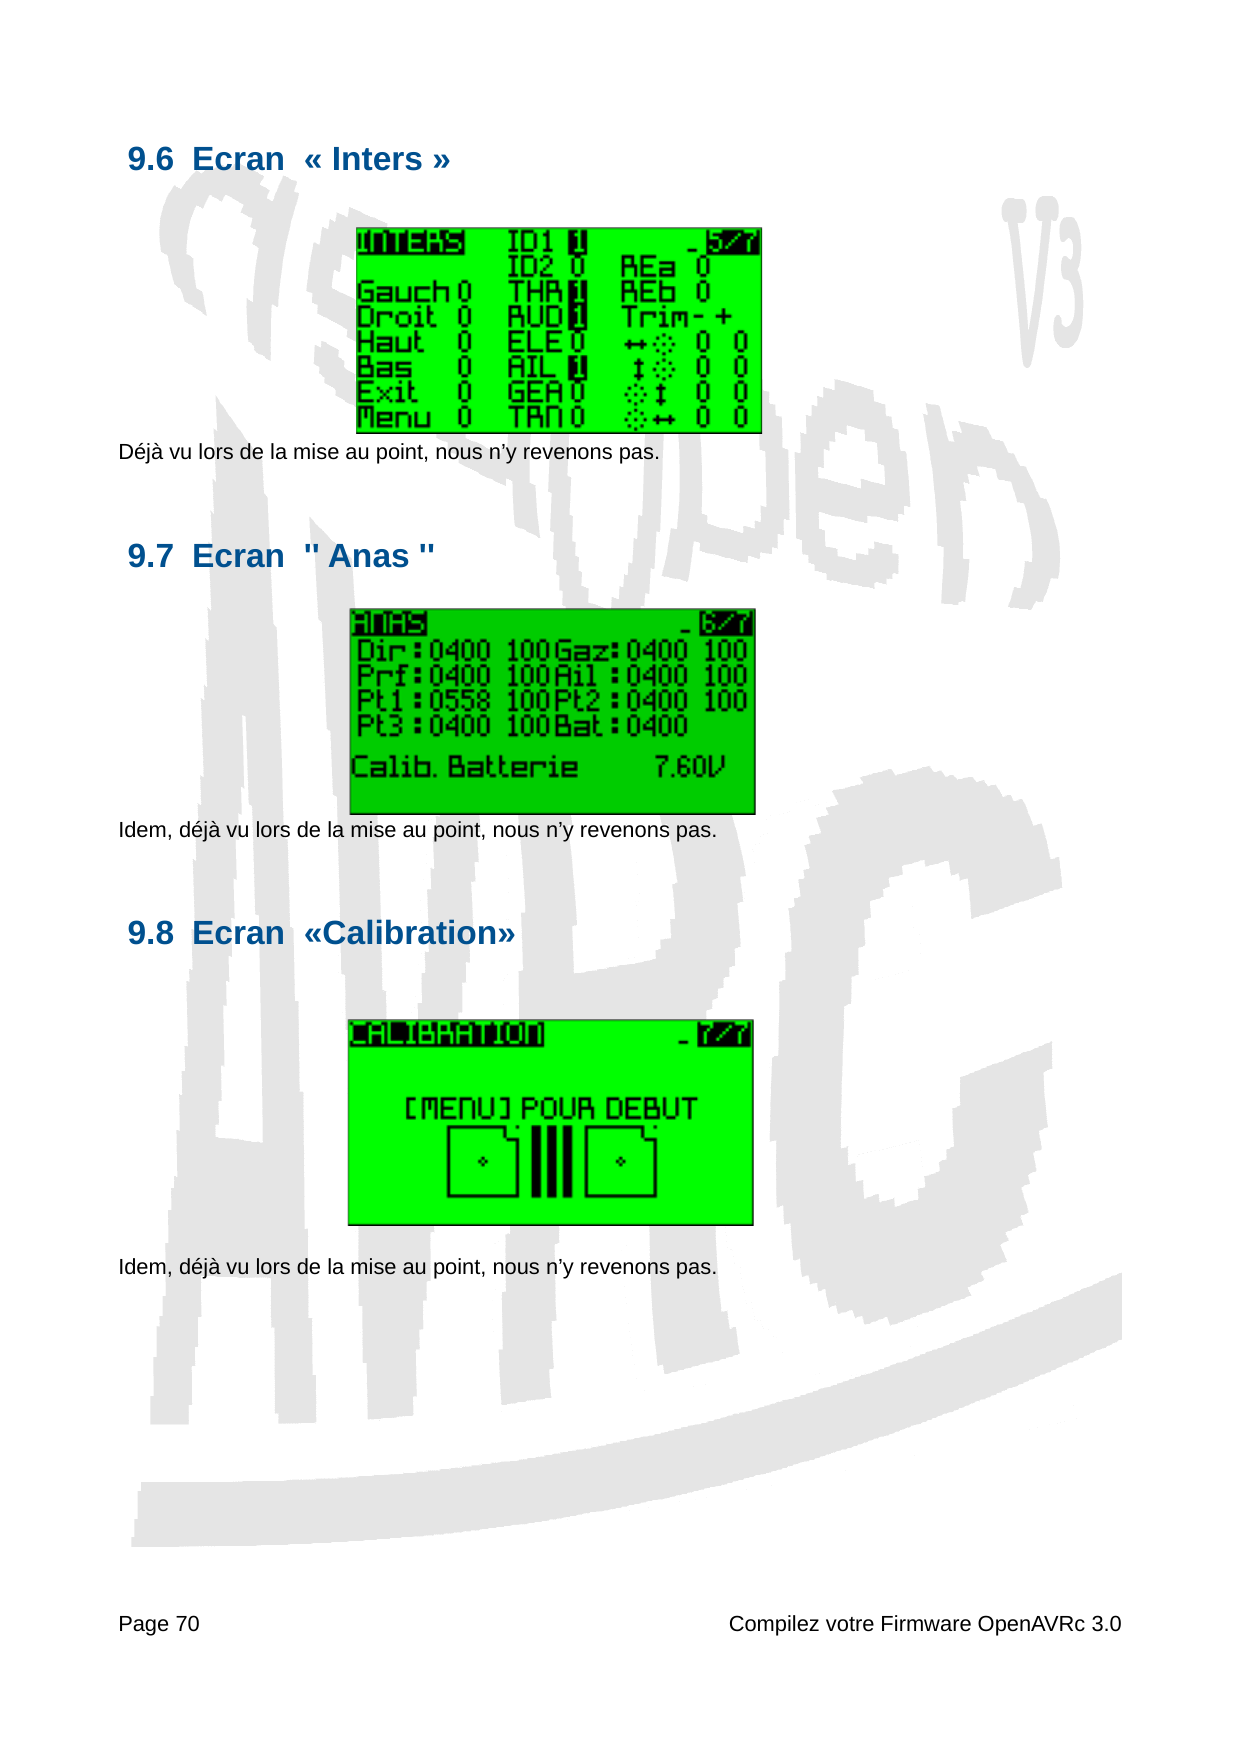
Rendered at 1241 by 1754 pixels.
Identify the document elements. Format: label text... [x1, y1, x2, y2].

picture [347, 1019, 754, 1226]
subtitle Ecran '' Anas '' [118, 536, 1122, 574]
subtitle Ecran « Inters » [118, 139, 1122, 178]
text Idem, déjà vu lors de la mise au point, nous n’y revenons pas. [118, 816, 1122, 842]
subtitle Ecran «Calibration» [118, 913, 1122, 952]
text Idem, déjà vu lors de la mise au point, nous n’y revenons pas. [118, 1254, 1122, 1279]
picture [356, 227, 763, 434]
picture [349, 608, 756, 815]
text Déjà vu lors de la mise au point, nous n’y revenons pas. [118, 439, 1122, 464]
